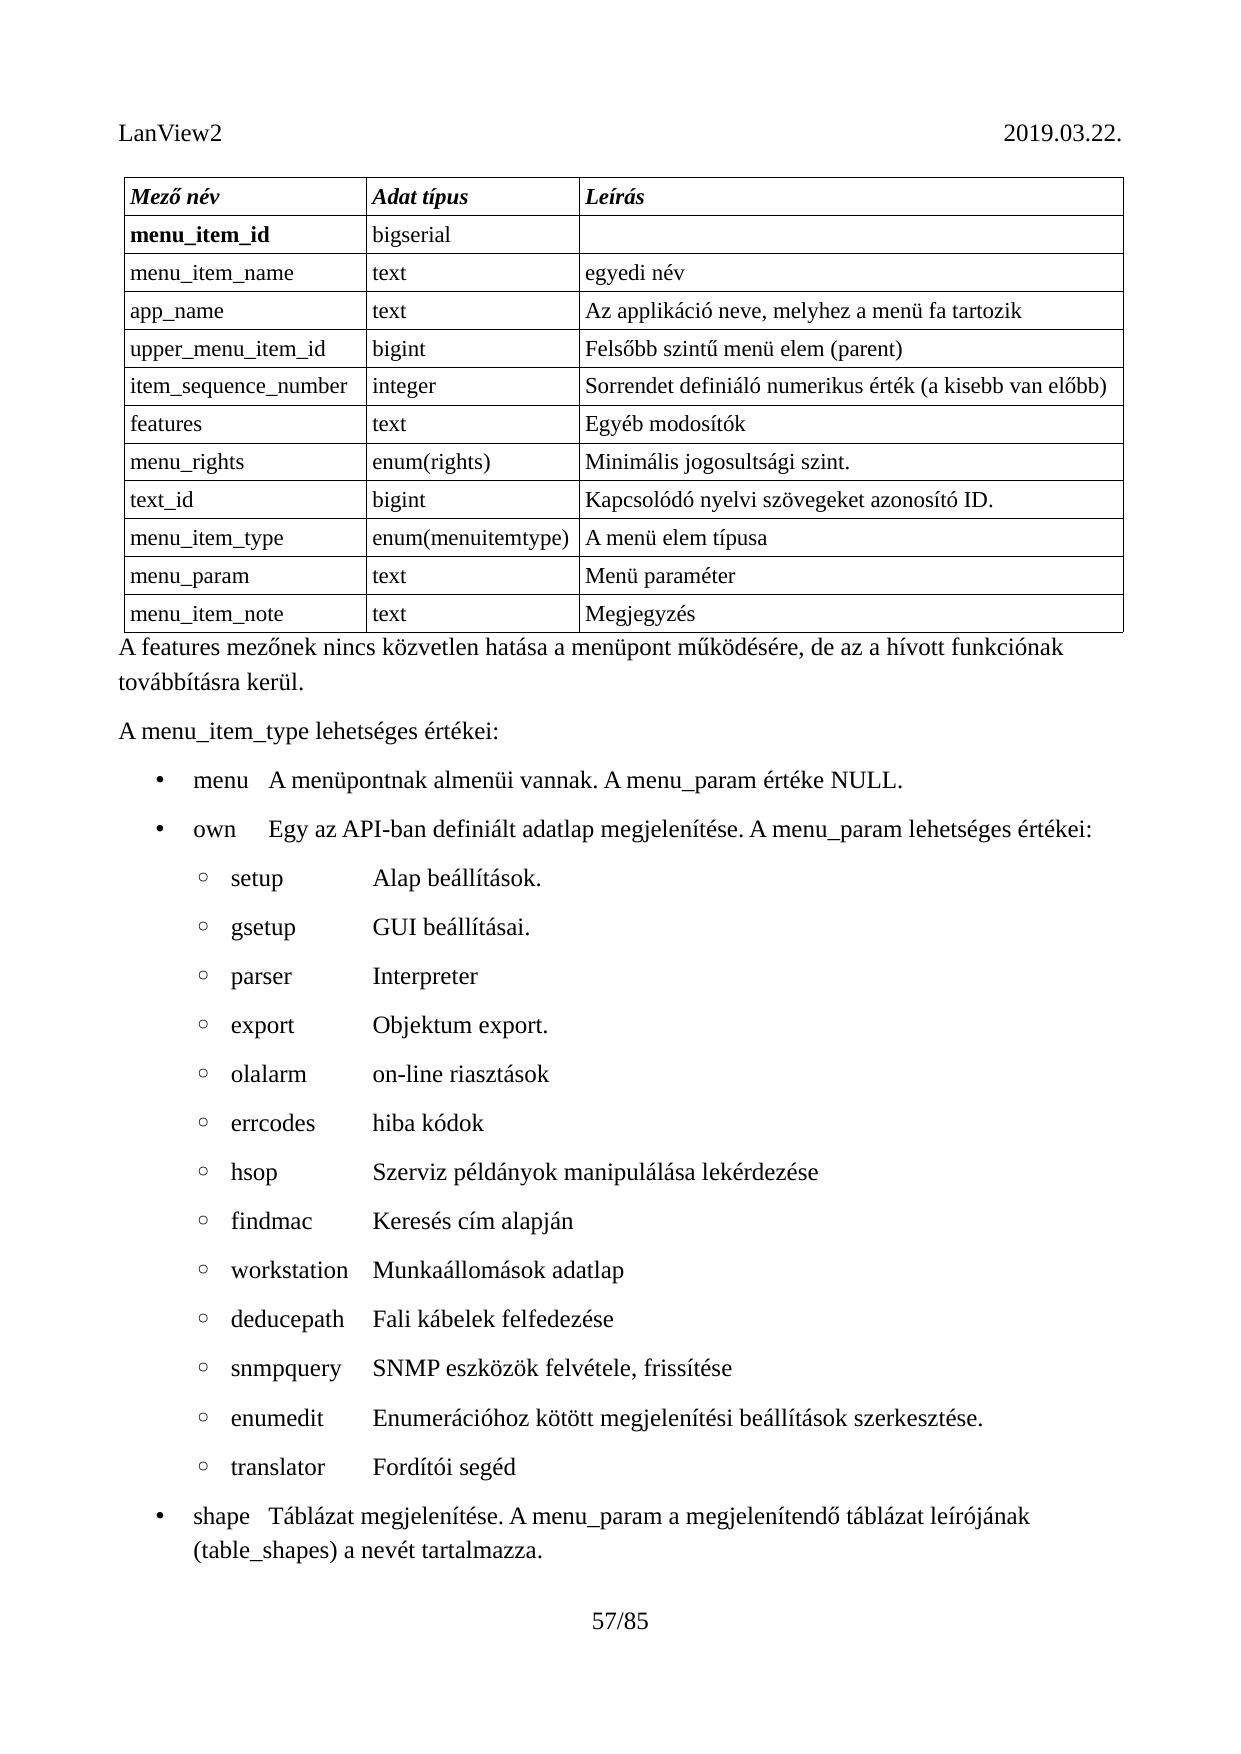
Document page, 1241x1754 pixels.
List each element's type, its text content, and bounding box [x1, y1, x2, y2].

table_cell Egyéb modosítók [580, 406, 1123, 442]
table_header Mező név [125, 178, 366, 215]
list parser Interpreter [193, 961, 1122, 990]
list workstation Munkaállomások adatlap [193, 1255, 1122, 1284]
table_cell menu_item_type [125, 519, 366, 556]
table_cell text [367, 557, 579, 594]
table_cell text_id [125, 481, 366, 518]
list deducepath Fali kábelek felfedezése [193, 1304, 1122, 1333]
table_cell menu_item_id [125, 216, 366, 253]
table_cell Megjegyzés [580, 595, 1123, 632]
table_cell enum(rights) [367, 444, 579, 480]
table_cell menu_param [125, 557, 366, 594]
table_cell enum(menuitemtype) [367, 519, 579, 556]
table_cell menu_item_name [125, 254, 366, 291]
table_cell egyedi név [580, 254, 1123, 291]
text A features mezőnek nincs közvetlen hatása a menüpont működésére, de az a hívott funkciónak továbbításra kerül. [118, 632, 1122, 695]
list snmpquery SNMP eszközök felvétele, frissítése [193, 1353, 1122, 1382]
list shape Táblázat megjelenítése. A menu_param a megjelenítendő táblázat leírójának (table_shapes) a nevét tartalmazza. [156, 1501, 1122, 1564]
list olalarm on-line riasztások [193, 1059, 1122, 1088]
table_cell Minimális jogosultsági szint. [580, 444, 1123, 480]
text A menu_item_type lehetséges értékei: [118, 716, 1122, 744]
table_header Leírás [580, 178, 1123, 215]
list setup Alap beállítások. [193, 863, 1122, 892]
table_cell bigint [367, 330, 579, 367]
list gsetup GUI beállításai. [193, 912, 1122, 941]
table_cell app_name [125, 292, 366, 329]
table_cell menu_rights [125, 444, 366, 480]
table_cell Felsőbb szintű menü elem (parent) [580, 330, 1123, 367]
table_cell text [367, 406, 579, 442]
table_cell A menü elem típusa [580, 519, 1123, 556]
list menu A menüpontnak almenüi vannak. A menu_param értéke NULL. [156, 765, 1122, 793]
table_cell text [367, 254, 579, 291]
table_cell menu_item_note [125, 595, 366, 632]
list translator Fordítói segéd [193, 1452, 1122, 1480]
table_cell integer [367, 368, 579, 404]
list errcodes hiba kódok [193, 1108, 1122, 1137]
table_cell bigserial [367, 216, 579, 253]
table_cell item_sequence_number [125, 368, 366, 404]
table_cell [580, 216, 1123, 253]
table_cell features [125, 406, 366, 442]
table_cell Menü paraméter [580, 557, 1123, 594]
table_cell Kapcsolódó nyelvi szövegeket azonosító ID. [580, 481, 1123, 518]
list findmac Keresés cím alapján [193, 1206, 1122, 1235]
table_cell bigint [367, 481, 579, 518]
table_header Adat típus [367, 178, 579, 215]
list hsop Szerviz példányok manipulálása lekérdezése [193, 1157, 1122, 1186]
list own Egy az API-ban definiált adatlap megjelenítése. A menu_param lehetséges értékei: [156, 814, 1122, 843]
list enumedit Enumerációhoz kötött megjelenítési beállítások szerkesztése. [193, 1403, 1122, 1431]
table_cell upper_menu_item_id [125, 330, 366, 367]
list export Objektum export. [193, 1010, 1122, 1039]
table_cell text [367, 595, 579, 632]
table_cell text [367, 292, 579, 329]
table_cell Az applikáció neve, melyhez a menü fa tartozik [580, 292, 1123, 329]
table_cell Sorrendet definiáló numerikus érték (a kisebb van előbb) [580, 368, 1123, 404]
